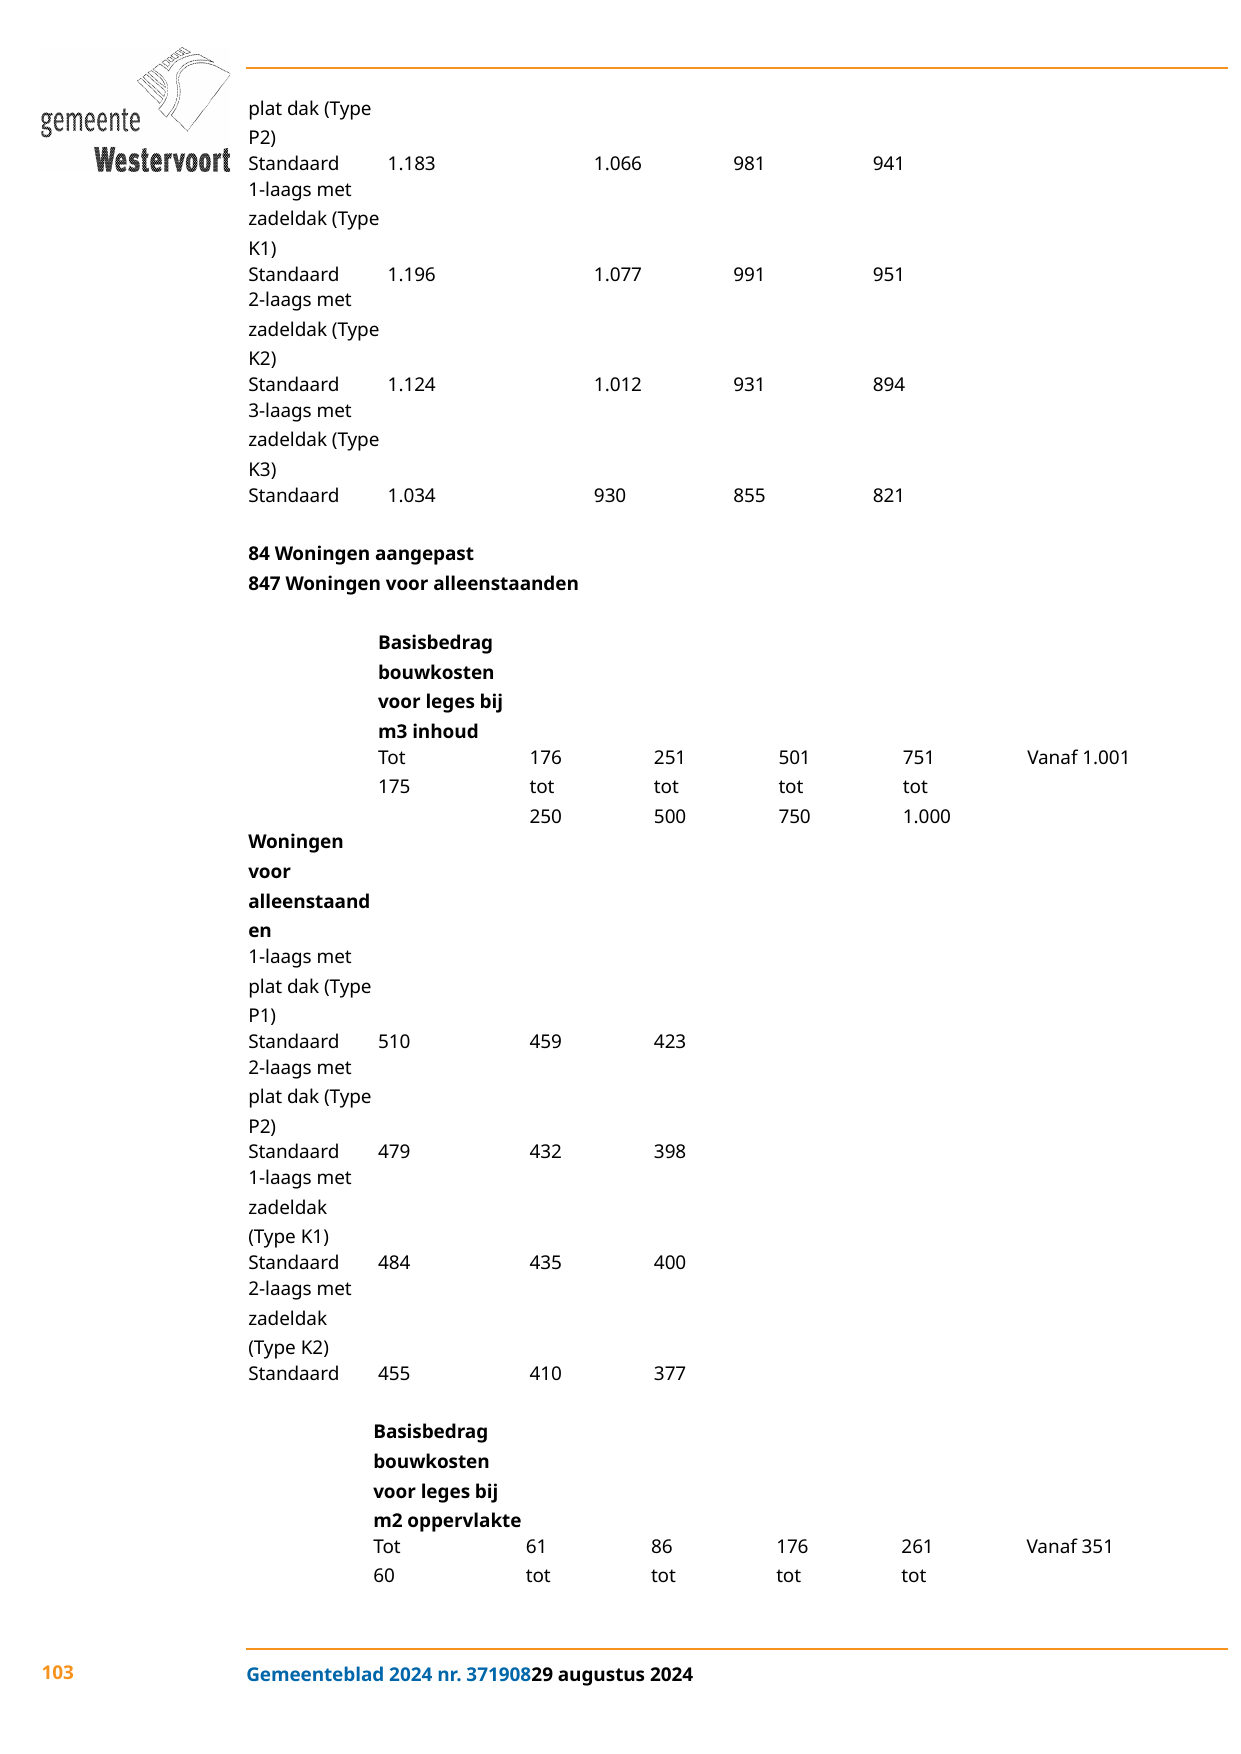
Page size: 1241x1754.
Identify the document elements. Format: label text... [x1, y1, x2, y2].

table_cell 1.196 [388, 261, 594, 286]
table_cell [778, 1165, 903, 1249]
table_cell [1012, 95, 1152, 150]
table_cell 1-laags met zadeldak (Type K1) [248, 1165, 378, 1249]
table_cell 941 [873, 150, 1012, 176]
table_cell 751 tot 1.000 [903, 744, 1027, 829]
table_cell [1012, 150, 1152, 176]
table_cell [378, 1275, 529, 1360]
table_cell 3-laags met zadeldak (Type K3) [248, 397, 387, 482]
table_cell [873, 95, 1012, 150]
table_cell [654, 1275, 778, 1360]
table_cell [388, 95, 594, 150]
table_cell [529, 1165, 654, 1249]
table_cell 1.034 [388, 482, 594, 508]
table_cell 1.077 [594, 261, 733, 286]
table_cell [1027, 1054, 1152, 1139]
text 847 Woningen voor alleenstaanden [248, 570, 1152, 596]
table_cell [1012, 397, 1152, 482]
table_cell [594, 286, 733, 371]
table_cell 410 [529, 1360, 654, 1386]
table_cell [733, 176, 873, 261]
table_cell [903, 1054, 1027, 1139]
table_cell 501 tot 750 [778, 744, 903, 829]
table_cell Woningen voor alleenstaanden [248, 829, 378, 943]
table_cell 821 [873, 482, 1012, 508]
table_cell 459 [529, 1028, 654, 1054]
table_cell [733, 397, 873, 482]
table_cell [778, 1275, 903, 1360]
table_cell 400 [654, 1249, 778, 1275]
table_cell [1027, 1139, 1152, 1164]
table_cell Standaard [248, 1139, 378, 1164]
table_cell Tot 175 [378, 744, 529, 829]
table_cell 2-laags met plat dak (Type P2) [248, 1054, 378, 1139]
table_cell [378, 943, 529, 1028]
table_cell 1.012 [594, 371, 733, 397]
table_cell [903, 943, 1027, 1028]
table_cell [778, 829, 903, 943]
table_cell 991 [733, 261, 873, 286]
table_cell 61 tot [526, 1533, 651, 1588]
table_cell Standaard [248, 150, 387, 176]
table_cell [873, 397, 1012, 482]
table_cell [654, 943, 778, 1028]
table_cell [903, 1249, 1027, 1275]
table_cell 1-laags met zadeldak (Type K1) [248, 176, 387, 261]
table_cell 1.066 [594, 150, 733, 176]
table_cell 1.124 [388, 371, 594, 397]
table_cell [654, 1165, 778, 1249]
table_cell 176 tot 250 [529, 744, 654, 829]
table_cell [529, 1054, 654, 1139]
table_cell [733, 286, 873, 371]
table_cell [1027, 1249, 1152, 1275]
table_cell [594, 397, 733, 482]
table_cell [529, 1275, 654, 1360]
table_cell 2-laags met zadeldak (Type K2) [248, 1275, 378, 1360]
table_cell [1027, 1360, 1152, 1386]
table_cell [903, 1139, 1027, 1164]
table_cell 432 [529, 1139, 654, 1164]
table_cell [529, 943, 654, 1028]
table_cell [1027, 1028, 1152, 1054]
table_cell Vanaf 1.001 [1027, 744, 1152, 829]
table_cell 951 [873, 261, 1012, 286]
table_cell 479 [378, 1139, 529, 1164]
table_cell Standaard [248, 482, 387, 508]
table_cell 855 [733, 482, 873, 508]
picture [41, 47, 231, 172]
table_cell 484 [378, 1249, 529, 1275]
table_cell [1027, 829, 1152, 943]
table_cell [1027, 1275, 1152, 1360]
table_header [248, 1419, 373, 1533]
table_cell [594, 176, 733, 261]
table_header Basisbedrag bouwkosten voor leges bij m3 inhoud [378, 629, 529, 744]
table_cell 251 tot 500 [654, 744, 778, 829]
table_cell 261 tot [901, 1533, 1026, 1588]
table_cell 423 [654, 1028, 778, 1054]
table_cell [388, 176, 594, 261]
table_cell [733, 95, 873, 150]
table_cell [778, 1028, 903, 1054]
table_cell 455 [378, 1360, 529, 1386]
table_cell 435 [529, 1249, 654, 1275]
table_cell [1012, 371, 1152, 397]
table_cell 398 [654, 1139, 778, 1164]
table_cell [1027, 1165, 1152, 1249]
table_cell [248, 1533, 373, 1588]
table_cell plat dak (Type P2) [248, 95, 387, 150]
table_cell 176 tot [776, 1533, 901, 1588]
table_cell [778, 1054, 903, 1139]
table_cell [1012, 482, 1152, 508]
table_cell [388, 286, 594, 371]
table_cell 930 [594, 482, 733, 508]
table_cell [1027, 943, 1152, 1028]
table_cell [1012, 286, 1152, 371]
table_cell [873, 176, 1012, 261]
table_cell [1012, 261, 1152, 286]
table_cell [903, 829, 1027, 943]
table_cell 86 tot [651, 1533, 776, 1588]
table_cell [378, 1165, 529, 1249]
table_cell [594, 95, 733, 150]
text 84 Woningen aangepast [248, 541, 1152, 566]
table_cell [778, 1249, 903, 1275]
table_cell [903, 1165, 1027, 1249]
table_cell Standaard [248, 371, 387, 397]
table_cell [873, 286, 1012, 371]
table_header [248, 629, 378, 744]
table_cell [903, 1028, 1027, 1054]
table_cell [903, 1360, 1027, 1386]
table_cell [778, 1360, 903, 1386]
table_cell Standaard [248, 1249, 378, 1275]
table_cell [378, 1054, 529, 1139]
table_cell [903, 1275, 1027, 1360]
table_cell [654, 1054, 778, 1139]
table_header Basisbedrag bouwkosten voor leges bij m2 oppervlakte [373, 1419, 526, 1533]
table_cell 2-laags met zadeldak (Type K2) [248, 286, 387, 371]
table_cell [388, 397, 594, 482]
table_cell 981 [733, 150, 873, 176]
table_cell Standaard [248, 261, 387, 286]
table_cell [248, 744, 378, 829]
table_cell Standaard [248, 1028, 378, 1054]
table_cell [529, 829, 654, 943]
table_cell [378, 829, 529, 943]
table_cell 894 [873, 371, 1012, 397]
table_cell [778, 1139, 903, 1164]
table_cell 377 [654, 1360, 778, 1386]
table_cell 1-laags met plat dak (Type P1) [248, 943, 378, 1028]
table_cell 931 [733, 371, 873, 397]
table_cell Tot 60 [373, 1533, 526, 1588]
table_cell 1.183 [388, 150, 594, 176]
table_cell [1012, 176, 1152, 261]
table_cell [778, 943, 903, 1028]
table_cell Vanaf 351 [1026, 1533, 1152, 1588]
table_cell Standaard [248, 1360, 378, 1386]
table_cell [654, 829, 778, 943]
table_cell 510 [378, 1028, 529, 1054]
